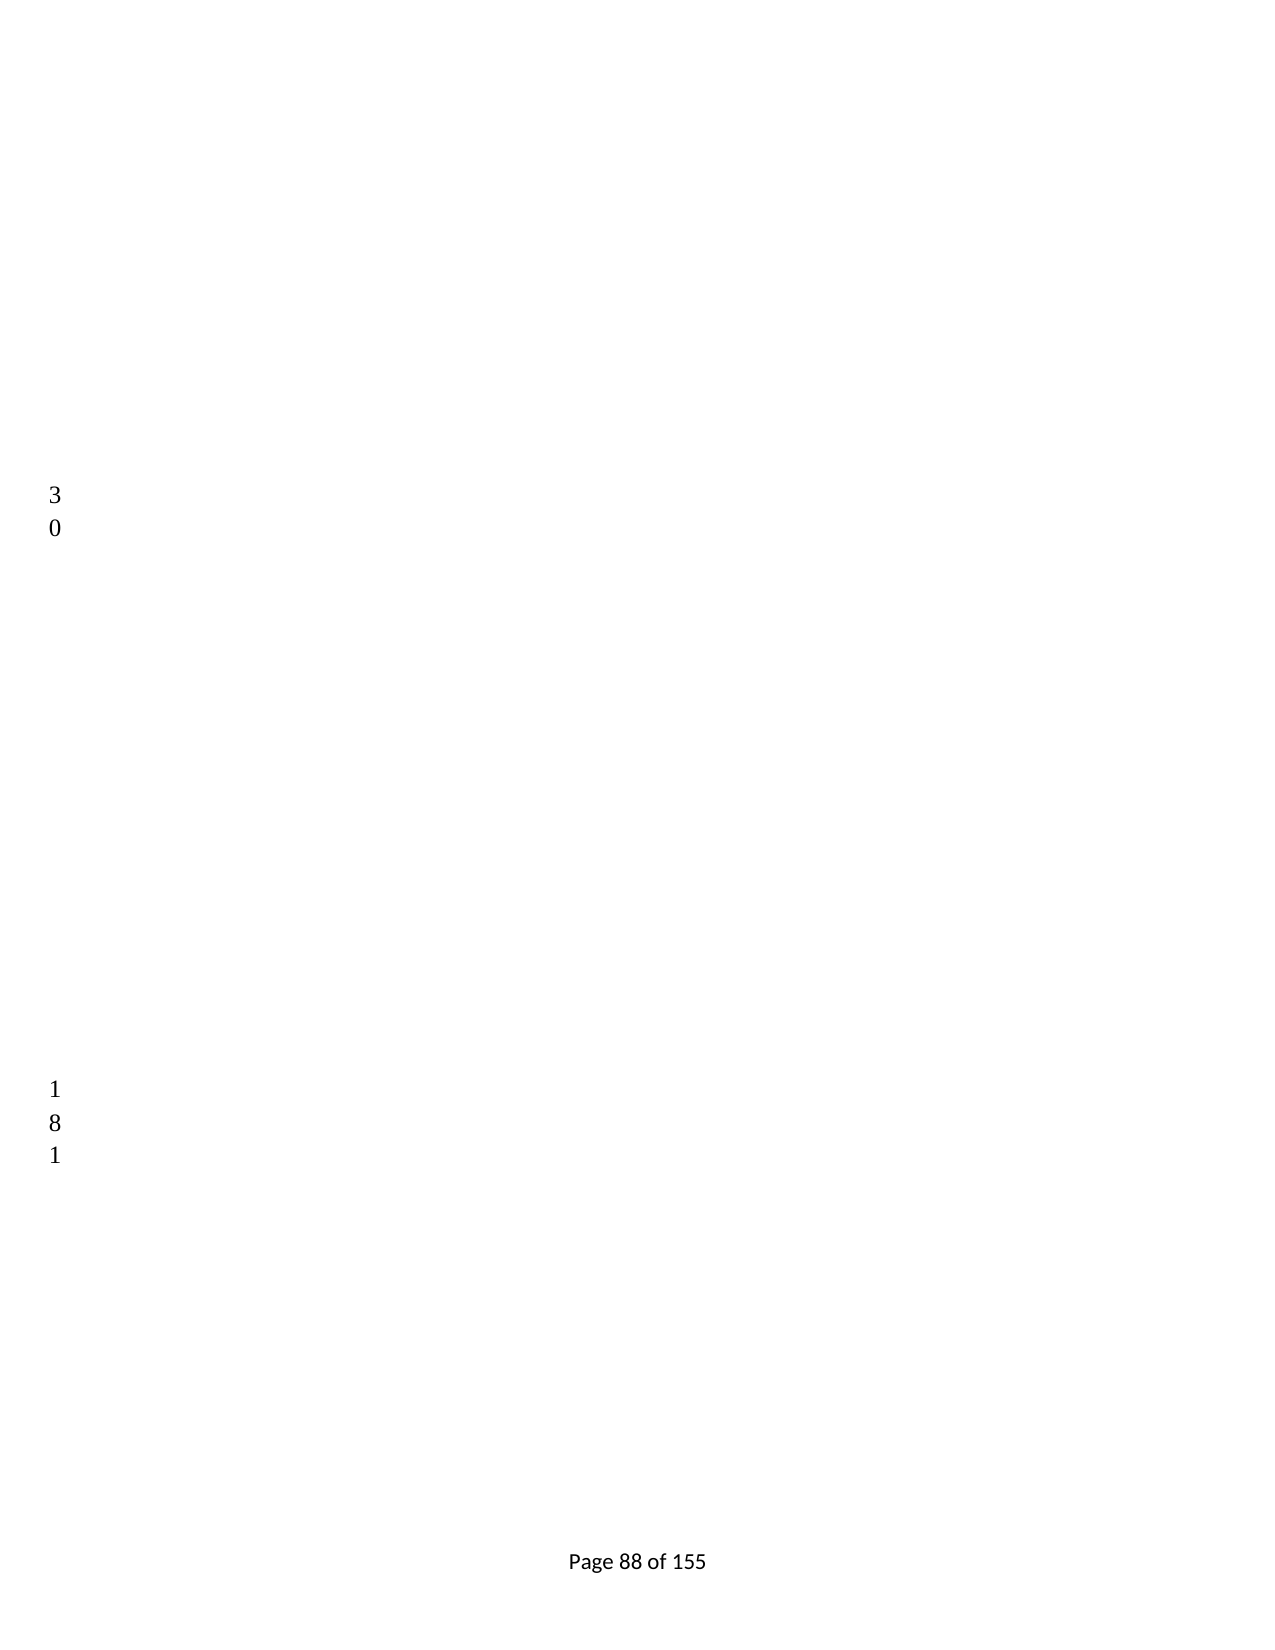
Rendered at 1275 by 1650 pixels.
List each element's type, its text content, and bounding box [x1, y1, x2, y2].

table_cell [295, 150, 551, 1499]
table_cell [551, 150, 808, 1499]
table_cell [1066, 150, 1275, 1499]
table_cell [809, 150, 1066, 1499]
table_cell 30 181 [38, 150, 294, 1499]
